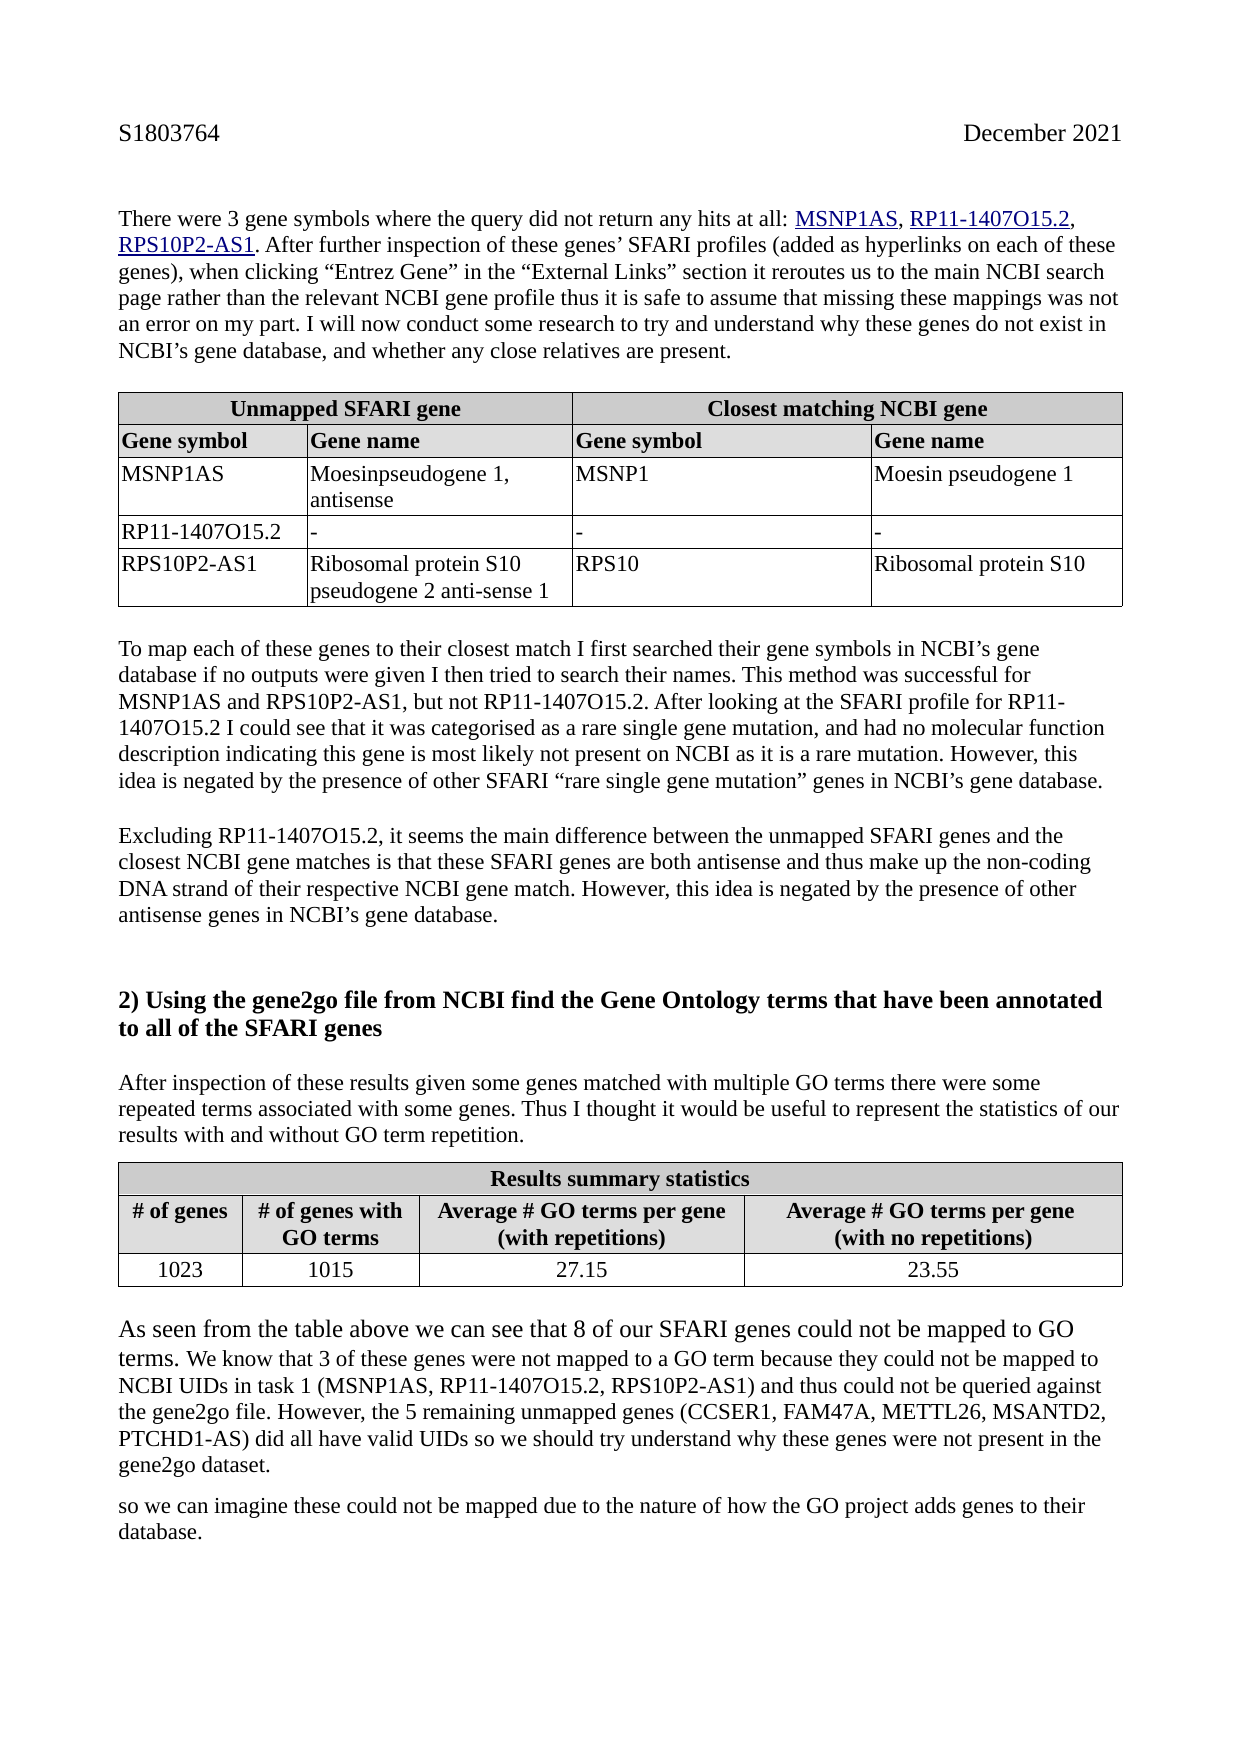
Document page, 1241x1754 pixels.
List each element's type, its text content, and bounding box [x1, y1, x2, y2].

table_cell Gene name [872, 425, 1122, 457]
table_cell # of genes [119, 1196, 242, 1253]
text To map each of these genes to their closest match I first searched their gene symbols in NCBI’s gene database if no outputs were given I then tried to search their names. This method was successful for MSNP1AS and RPS10P2-AS1, but not RP11-1407O15.2. After looking at the SFARI profile for RP11-1407O15.2 I could see that it was categorised as a rare single gene mutation, and had no molecular function description indicating this gene is most likely not present on NCBI as it is a rare mutation. However, this idea is negated by the presence of other SFARI “rare single gene mutation” genes in NCBI’s gene database. [118, 607, 1122, 822]
table_cell Ribosomal protein S10 pseudogene 2 anti-sense 1 [308, 549, 572, 606]
text so we can imagine these could not be mapped due to the nature of how the GO project adds genes to their database. [118, 1492, 1122, 1573]
table_cell # of genes with GO terms [243, 1196, 419, 1253]
table_header Closest matching NCBI gene [573, 393, 1122, 424]
table_header Unmapped SFARI gene [119, 393, 572, 424]
table_cell RPS10P2-AS1 [119, 549, 307, 606]
table_cell 1023 [119, 1254, 242, 1286]
table_cell - [308, 516, 572, 547]
table_cell Gene symbol [119, 425, 307, 457]
text There were 3 gene symbols where the query did not return any hits at all: MSNP1AS, RP11-1407O15.2, RPS10P2-AS1. After further inspection of these genes’ SFARI profiles (added as hyperlinks on each of these genes), when clicking “Entrez Gene” in the “External Links” section it reroutes us to the main NCBI search page rather than the relevant NCBI gene profile thus it is safe to assume that missing these mappings was not an error on my part. I will now conduct some research to try and understand why these genes do not exist in NCBI’s gene database, and whether any close relatives are present. [118, 205, 1122, 363]
table_cell 27.15 [420, 1254, 744, 1286]
table_cell 1015 [243, 1254, 419, 1286]
table_cell 23.55 [745, 1254, 1122, 1286]
table_cell MSNP1 [573, 458, 871, 515]
table_cell RP11-1407O15.2 [119, 516, 307, 547]
table_cell Ribosomal protein S10 [872, 549, 1122, 606]
table_cell MSNP1AS [119, 458, 307, 515]
table_cell Average # GO terms per gene (with repetitions) [420, 1196, 744, 1253]
table_cell Gene name [308, 425, 572, 457]
table_cell RPS10 [573, 549, 871, 606]
text 2) Using the gene2go file from NCBI find the Gene Ontology terms that have been annotated to all of the SFARI genes After inspection of these results given some genes matched with multiple GO terms there were some repeated terms associated with some genes. Thus I thought it would be useful to represent the statistics of our results with and without GO term repetition. [118, 985, 1122, 1148]
text Excluding RP11-1407O15.2, it seems the main difference between the unmapped SFARI genes and the closest NCBI gene matches is that these SFARI genes are both antisense and thus make up the non-coding DNA strand of their respective NCBI gene match. However, this idea is negated by the presence of other antisense genes in NCBI’s gene database. [118, 822, 1122, 927]
table_cell - [872, 516, 1122, 547]
table_cell Moesin pseudogene 1 [872, 458, 1122, 515]
table_cell - [573, 516, 871, 547]
table_cell Moesinpseudogene 1, antisense [308, 458, 572, 515]
table_header Results summary statistics [119, 1163, 1122, 1194]
table_cell Average # GO terms per gene (with no repetitions) [745, 1196, 1122, 1253]
table_cell Gene symbol [573, 425, 871, 457]
text As seen from the table above we can see that 8 of our SFARI genes could not be mapped to GO terms. We know that 3 of these genes were not mapped to a GO term because they could not be mapped to NCBI UIDs in task 1 (MSNP1AS, RP11-1407O15.2, RPS10P2-AS1) and thus could not be queried against the gene2go file. However, the 5 remaining unmapped genes (CCSER1, FAM47A, METTL26, MSANTD2, PTCHD1-AS) did all have valid UIDs so we should try understand why these genes were not present in the gene2go dataset. [118, 1287, 1122, 1477]
